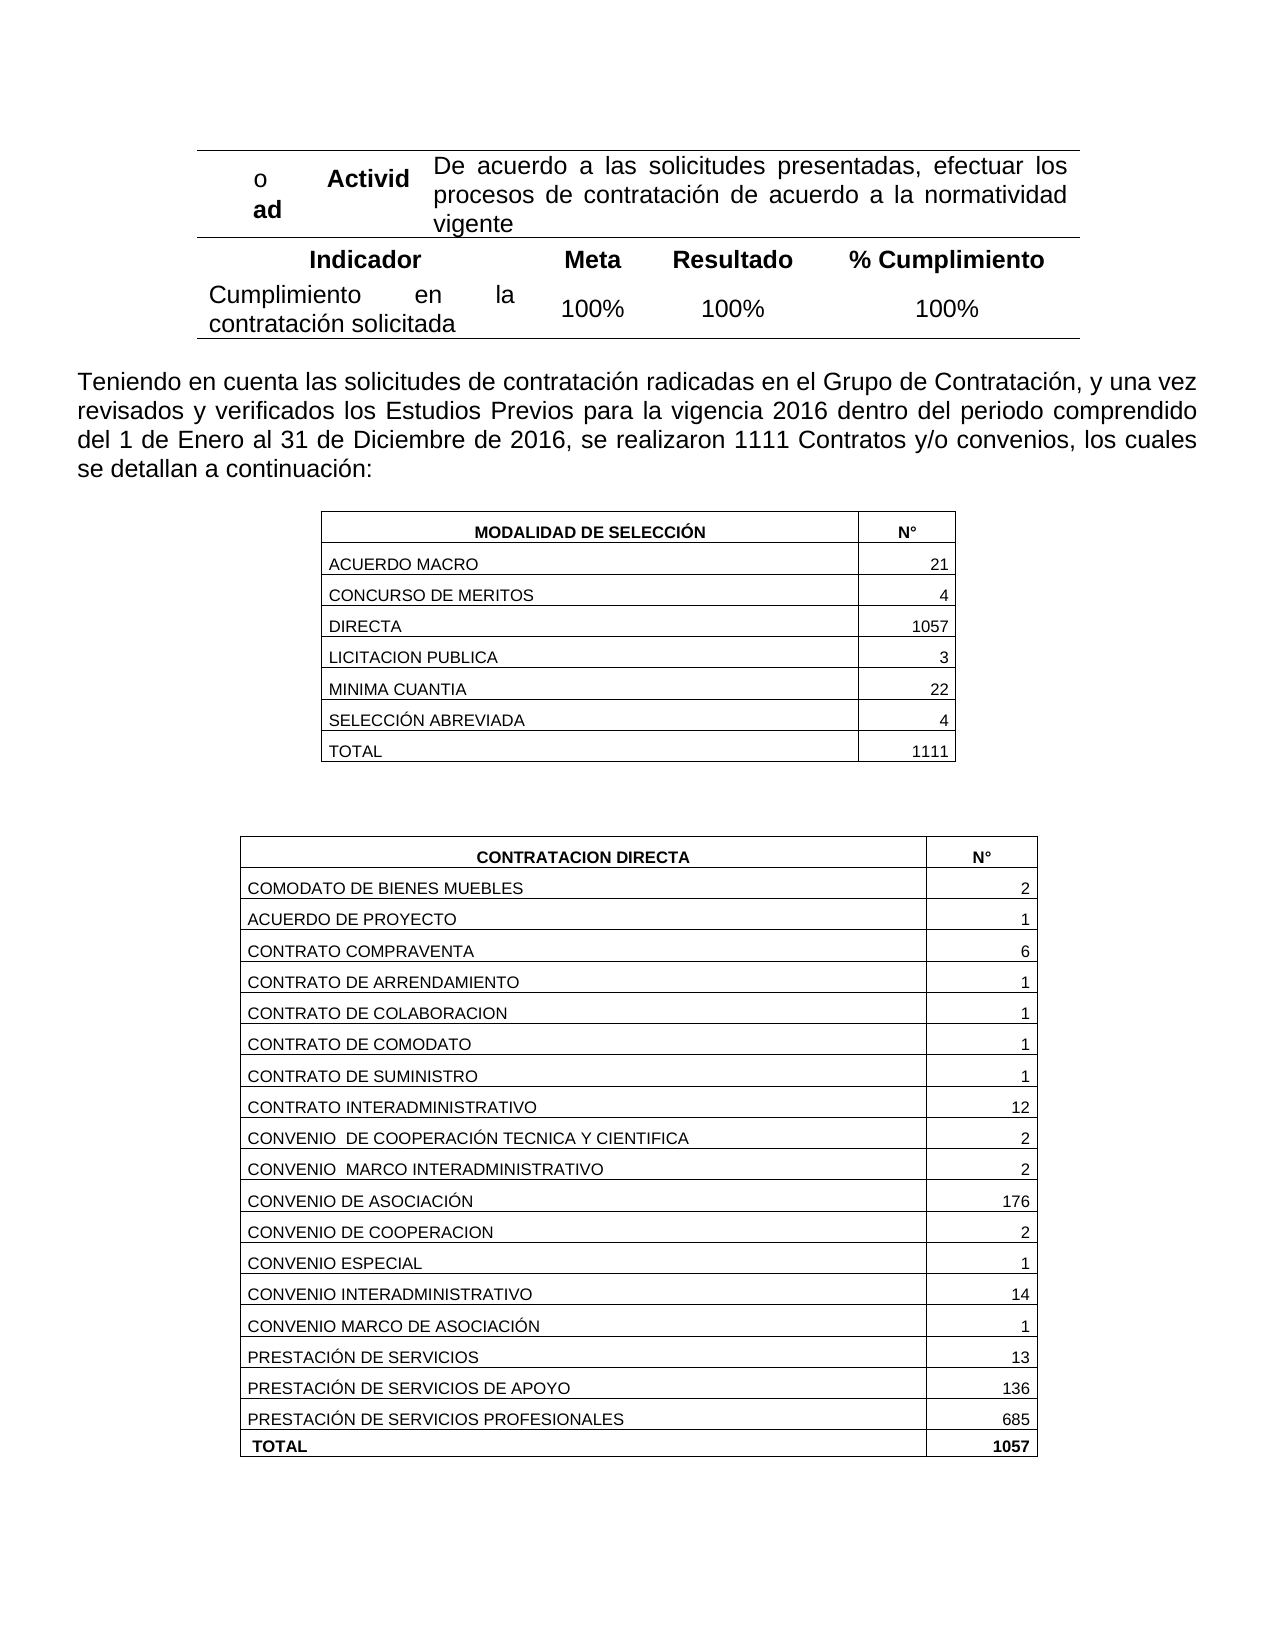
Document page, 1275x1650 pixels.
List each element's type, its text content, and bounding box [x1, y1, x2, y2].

table_cell 4 [859, 700, 955, 730]
table_cell CONTRATO INTERADMINISTRATIVO [241, 1087, 926, 1117]
table_cell 2 [927, 1149, 1037, 1179]
table_cell TOTAL [322, 731, 858, 761]
table_cell 1057 [859, 606, 955, 636]
table_cell ACUERDO DE PROYECTO [241, 899, 926, 929]
table_cell PRESTACIÓN DE SERVICIOS [241, 1337, 926, 1367]
table_cell 6 [927, 930, 1037, 961]
table_cell 12 [927, 1087, 1037, 1117]
table_cell 176 [927, 1180, 1037, 1211]
table_cell TOTAL [241, 1430, 926, 1456]
table_header CONTRATACION DIRECTA [241, 837, 926, 867]
table_cell Meta [534, 238, 652, 280]
table_cell 1 [927, 1305, 1037, 1336]
table_cell 1 [927, 993, 1037, 1023]
table_cell CONTRATO DE ARRENDAMIENTO [241, 962, 926, 992]
table_cell Resultado [652, 238, 814, 280]
table_cell CONTRATO DE SUMINISTRO [241, 1055, 926, 1086]
table_cell DIRECTA [322, 606, 858, 636]
table_cell 1 [927, 1024, 1037, 1054]
table_cell Cumplimiento en la contratación solicitada [197, 280, 533, 337]
text Teniendo en cuenta las solicitudes de contratación radicadas en el Grupo de Contratación, y una vez revisados y verificados los Estudios Previos para la vigencia 2016 dentro del periodo comprendido del 1 de Enero al 31 de Diciembre de 2016, se realizaron 1111 Contratos y/o convenios, los cuales se detallan a continuación: [77, 367, 1200, 482]
table_cell 100% [534, 280, 652, 337]
table_cell CONCURSO DE MERITOS [322, 575, 858, 605]
table_cell 2 [927, 868, 1037, 898]
table_cell 1 [927, 899, 1037, 929]
table_cell CONVENIO ESPECIAL [241, 1243, 926, 1273]
table_cell 14 [927, 1274, 1037, 1304]
table_cell CONVENIO DE ASOCIACIÓN [241, 1180, 926, 1211]
table_cell 3 [859, 637, 955, 667]
table_cell CONTRATO DE COMODATO [241, 1024, 926, 1054]
table_cell 22 [859, 668, 955, 698]
table_cell 13 [927, 1337, 1037, 1367]
table_cell CONVENIO MARCO DE ASOCIACIÓN [241, 1305, 926, 1336]
table_cell 21 [859, 543, 955, 573]
table_cell CONVENIO INTERADMINISTRATIVO [241, 1274, 926, 1304]
table_cell 1 [927, 962, 1037, 992]
table_header De acuerdo a las solicitudes presentadas, efectuar los procesos de contratación de acuerdo a la normatividad vigente [422, 151, 1080, 237]
table_cell PRESTACIÓN DE SERVICIOS DE APOYO [241, 1368, 926, 1398]
table_cell 1111 [859, 731, 955, 761]
table_cell LICITACION PUBLICA [322, 637, 858, 667]
table_header N° [927, 837, 1037, 867]
table_cell Indicador [197, 238, 533, 280]
table_cell 100% [814, 280, 1080, 337]
table_cell 100% [652, 280, 814, 337]
table_cell PRESTACIÓN DE SERVICIOS PROFESIONALES [241, 1399, 926, 1429]
table_cell CONVENIO DE COOPERACION [241, 1212, 926, 1242]
table_cell 2 [927, 1118, 1037, 1148]
table_cell ACUERDO MACRO [322, 543, 858, 573]
table_cell CONVENIO MARCO INTERADMINISTRATIVO [241, 1149, 926, 1179]
table_cell 4 [859, 575, 955, 605]
table_cell CONVENIO DE COOPERACIÓN TECNICA Y CIENTIFICA [241, 1118, 926, 1148]
table_cell 136 [927, 1368, 1037, 1398]
table_cell % Cumplimiento [814, 238, 1080, 280]
table_header MODALIDAD DE SELECCIÓN [322, 512, 858, 542]
table_cell CONTRATO COMPRAVENTA [241, 930, 926, 961]
table_cell 1057 [927, 1430, 1037, 1456]
table_cell CONTRATO DE COLABORACION [241, 993, 926, 1023]
table_cell MINIMA CUANTIA [322, 668, 858, 698]
table_header N° [859, 512, 955, 542]
table_cell 1 [927, 1243, 1037, 1273]
table_cell SELECCIÓN ABREVIADA [322, 700, 858, 730]
table_cell 1 [927, 1055, 1037, 1086]
table_cell 685 [927, 1399, 1037, 1429]
table_cell COMODATO DE BIENES MUEBLES [241, 868, 926, 898]
table_header Actividad [197, 151, 422, 237]
table_cell 2 [927, 1212, 1037, 1242]
